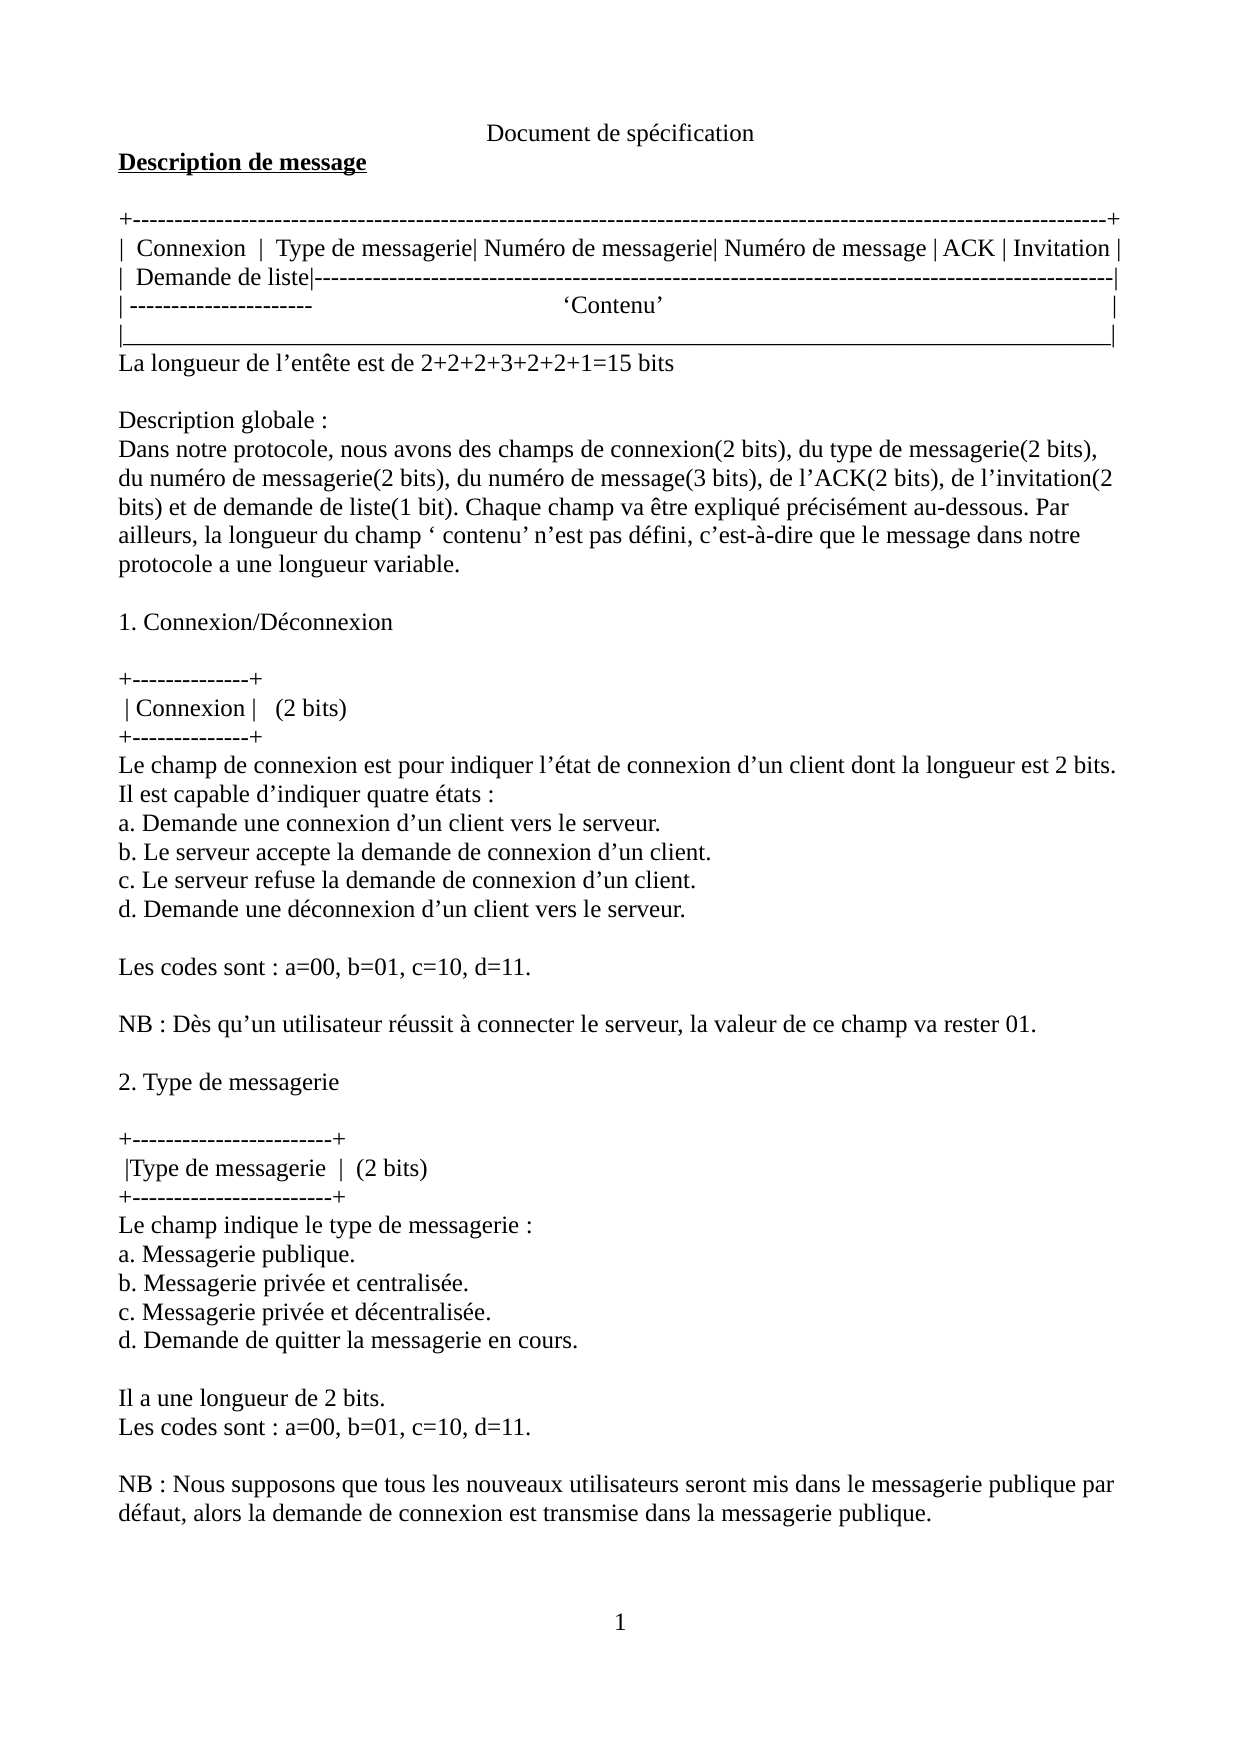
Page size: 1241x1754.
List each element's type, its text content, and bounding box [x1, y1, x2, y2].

text +--------------+ [118, 722, 1122, 751]
text a. Messagerie publique. [118, 1239, 1122, 1268]
text +--------------+ [118, 664, 1122, 693]
text |_______________________________________________________________________________| [118, 319, 1122, 348]
text Les codes sont : a=00, b=01, c=10, d=11. [118, 1412, 1122, 1441]
text |Type de messagerie | (2 bits) [118, 1153, 1122, 1182]
text NB : Dès qu’un utilisateur réussit à connecter le serveur, la valeur de ce champ va rester 01. [118, 1009, 1122, 1038]
text Document de spécification [118, 118, 1122, 147]
text Il a une longueur de 2 bits. [118, 1383, 1122, 1412]
text d. Demande de quitter la messagerie en cours. [118, 1326, 1122, 1354]
text c. Messagerie privée et décentralisée. [118, 1297, 1122, 1326]
text d. Demande une déconnexion d’un client vers le serveur. [118, 894, 1122, 923]
text +---------------------------------------------------------------------------------------------------------------------+ | Connexion | Type de messagerie| Numéro de messagerie| Numéro de message | ACK | Invitation | [118, 204, 1122, 262]
text b. Le serveur accepte la demande de connexion d’un client. [118, 837, 1122, 866]
text Description globale : [118, 406, 1122, 434]
text a. Demande une connexion d’un client vers le serveur. [118, 808, 1122, 837]
text +------------------------+ [118, 1182, 1122, 1211]
text Les codes sont : a=00, b=01, c=10, d=11. [118, 952, 1122, 981]
text Description de message [118, 147, 1122, 176]
text +------------------------+ [118, 1124, 1122, 1153]
text c. Le serveur refuse la demande de connexion d’un client. [118, 866, 1122, 894]
text Le champ de connexion est pour indiquer l’état de connexion d’un client dont la longueur est 2 bits. [118, 751, 1122, 779]
text | Connexion | (2 bits) [118, 693, 1122, 722]
text NB : Nous supposons que tous les nouveaux utilisateurs seront mis dans le messagerie publique par défaut, alors la demande de connexion est transmise dans la messagerie publique. [118, 1469, 1122, 1527]
text Dans notre protocole, nous avons des champs de connexion(2 bits), du type de messagerie(2 bits), du numéro de messagerie(2 bits), du numéro de message(3 bits), de l’ACK(2 bits), de l’invitation(2 bits) et de demande de liste(1 bit). Chaque champ va être expliqué précisément au-dessous. Par ailleurs, la longueur du champ ‘ contenu’ n’est pas défini, c’est-à-dire que le message dans notre protocole a une longueur variable. [118, 434, 1122, 578]
text La longueur de l’entête est de 2+2+2+3+2+2+1=15 bits [118, 348, 1122, 377]
text | Demande de liste|------------------------------------------------------------------------------------------------| | ---------------------- ‘Contenu’ | [118, 262, 1122, 319]
text 2. Type de messagerie [118, 1067, 1122, 1096]
text 1. Connexion/Déconnexion [118, 607, 1122, 636]
text Il est capable d’indiquer quatre états : [118, 779, 1122, 808]
text b. Messagerie privée et centralisée. [118, 1268, 1122, 1297]
text Le champ indique le type de messagerie : [118, 1211, 1122, 1239]
